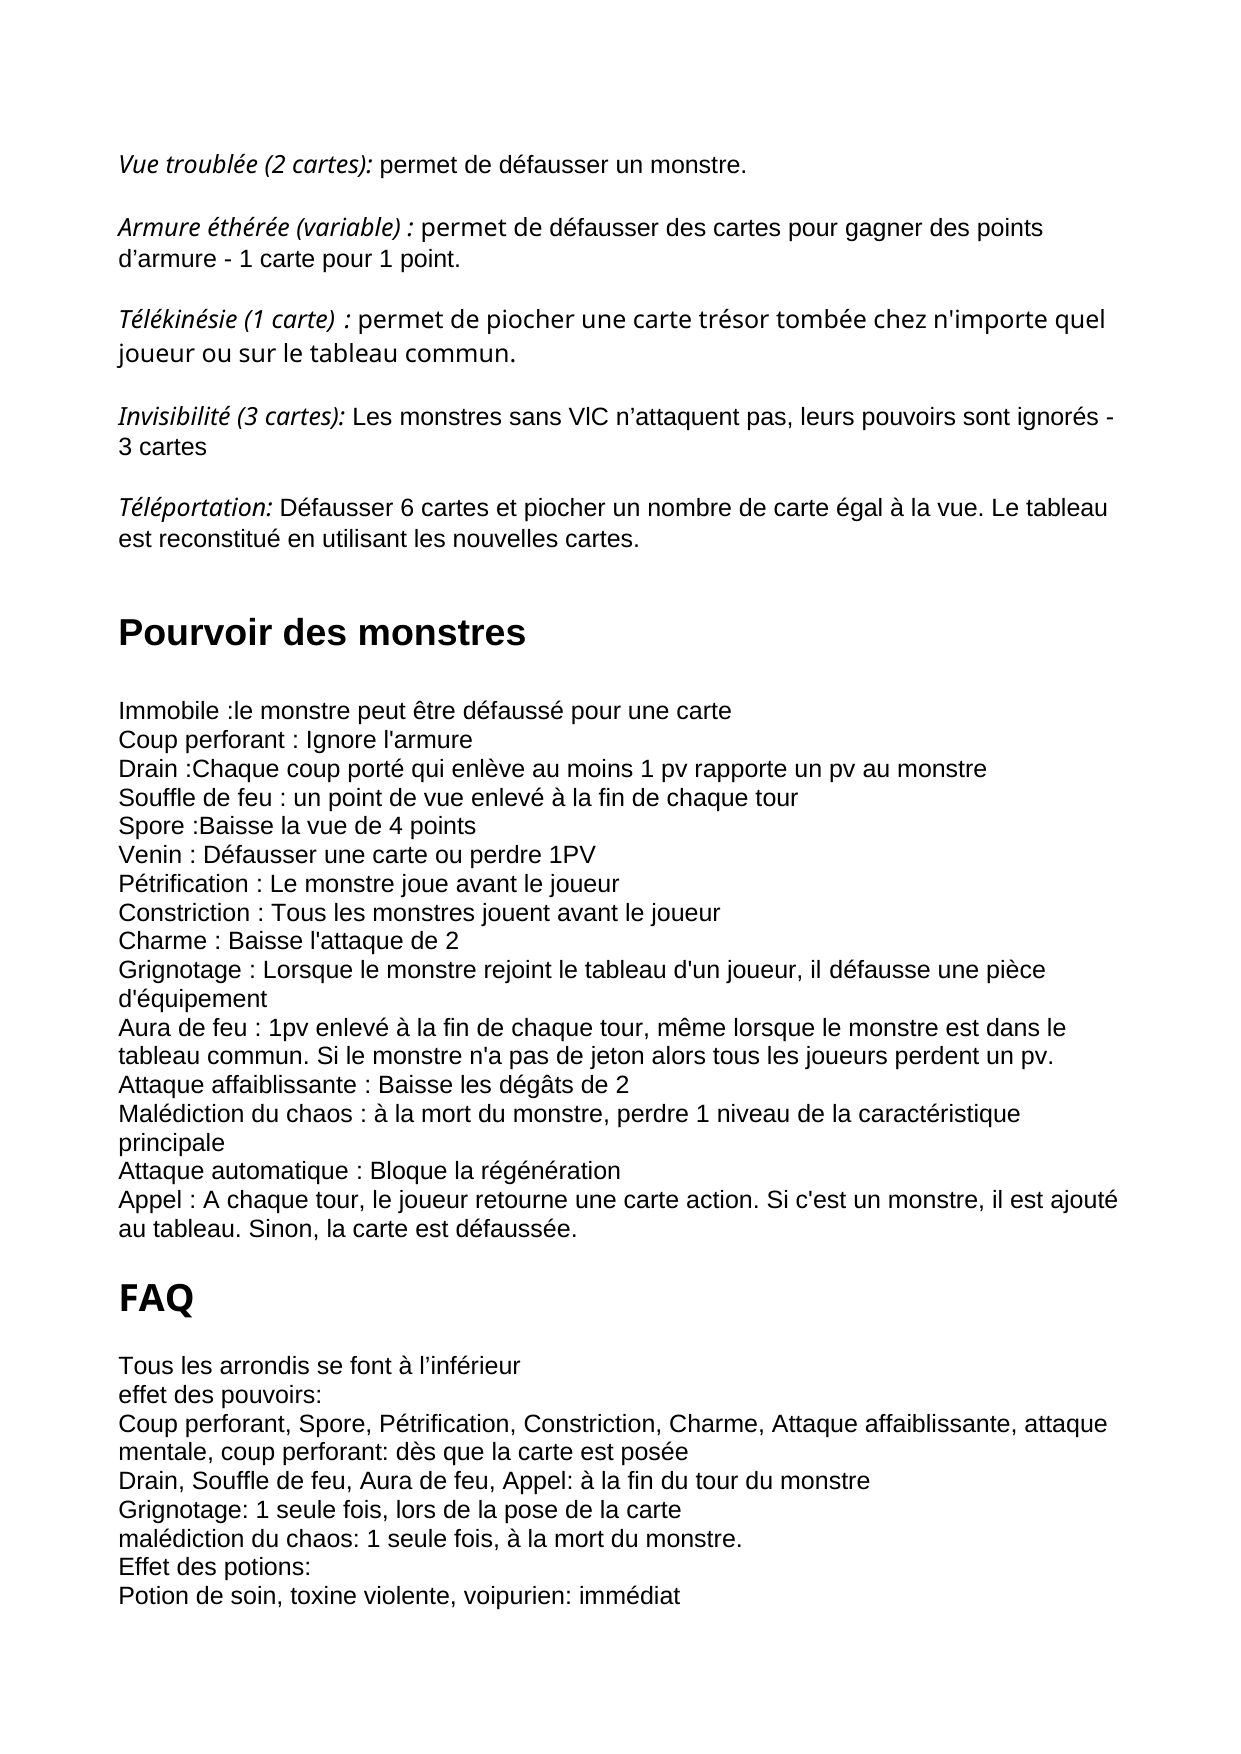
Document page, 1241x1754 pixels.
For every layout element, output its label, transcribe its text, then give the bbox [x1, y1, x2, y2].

text Charme : Baisse l'attaque de 2 [118, 926, 1122, 955]
text Appel : A chaque tour, le joueur retourne une carte action. Si c'est un monstre, il est ajouté au tableau. Sinon, la carte est défaussée. [118, 1185, 1122, 1242]
text Attaque affaiblissante : Baisse les dégâts de 2 [118, 1070, 1122, 1099]
text effet des pouvoirs: [118, 1380, 1122, 1408]
text Immobile :le monstre peut être défaussé pour une carte [118, 696, 1122, 725]
text Aura de feu : 1pv enlevé à la fin de chaque tour, même lorsque le monstre est dans le tableau commun. Si le monstre n'a pas de jeton alors tous les joueurs perdent un pv. [118, 1012, 1122, 1070]
text Malédiction du chaos : à la mort du monstre, perdre 1 niveau de la caractéristique principale [118, 1099, 1122, 1156]
text Venin : Défausser une carte ou perdre 1PV [118, 840, 1122, 869]
text Vue troublée (2 cartes): permet de défausser un monstre. [118, 147, 1122, 181]
text Armure éthérée (variable) : permet de défausser des cartes pour gagner des points d’armure - 1 carte pour 1 point. [118, 210, 1122, 272]
text Spore :Baisse la vue de 4 points [118, 811, 1122, 840]
text Invisibilité (3 cartes): Les monstres sans VlC n’attaquent pas, leurs pouvoirs sont ignorés - 3 cartes [118, 398, 1122, 461]
text FAQ [118, 1271, 1122, 1322]
text Coup perforant, Spore, Pétrification, Constriction, Charme, Attaque affaiblissante, attaque mentale, coup perforant: dès que la carte est posée [118, 1408, 1122, 1466]
text Attaque automatique : Bloque la régénération [118, 1156, 1122, 1185]
text Souffle de feu : un point de vue enlevé à la fin de chaque tour [118, 782, 1122, 811]
text malédiction du chaos: 1 seule fois, à la mort du monstre. [118, 1523, 1122, 1552]
text Télékinésie (1 carte) : permet de piocher une carte trésor tombée chez n'importe quel joueur ou sur le tableau commun. [118, 301, 1122, 369]
text Grignotage: 1 seule fois, lors de la pose de la carte [118, 1495, 1122, 1523]
text Constriction : Tous les monstres jouent avant le joueur [118, 897, 1122, 926]
text Potion de soin, toxine violente, voipurien: immédiat [118, 1581, 1122, 1610]
text Tous les arrondis se font à l’inférieur [118, 1351, 1122, 1380]
text Téléportation: Défausser 6 cartes et piocher un nombre de carte égal à la vue. Le tableau est reconstitué en utilisant les nouvelles cartes. [118, 490, 1122, 552]
text Drain :Chaque coup porté qui enlève au moins 1 pv rapporte un pv au monstre [118, 754, 1122, 782]
text Effet des potions: [118, 1552, 1122, 1581]
text Grignotage : Lorsque le monstre rejoint le tableau d'un joueur, il défausse une pièce d'équipement [118, 955, 1122, 1012]
text Coup perforant : Ignore l'armure [118, 725, 1122, 754]
text Drain, Souffle de feu, Aura de feu, Appel: à la fin du tour du monstre [118, 1466, 1122, 1495]
text Pourvoir des monstres [118, 610, 1122, 653]
text Pétrification : Le monstre joue avant le joueur [118, 869, 1122, 897]
